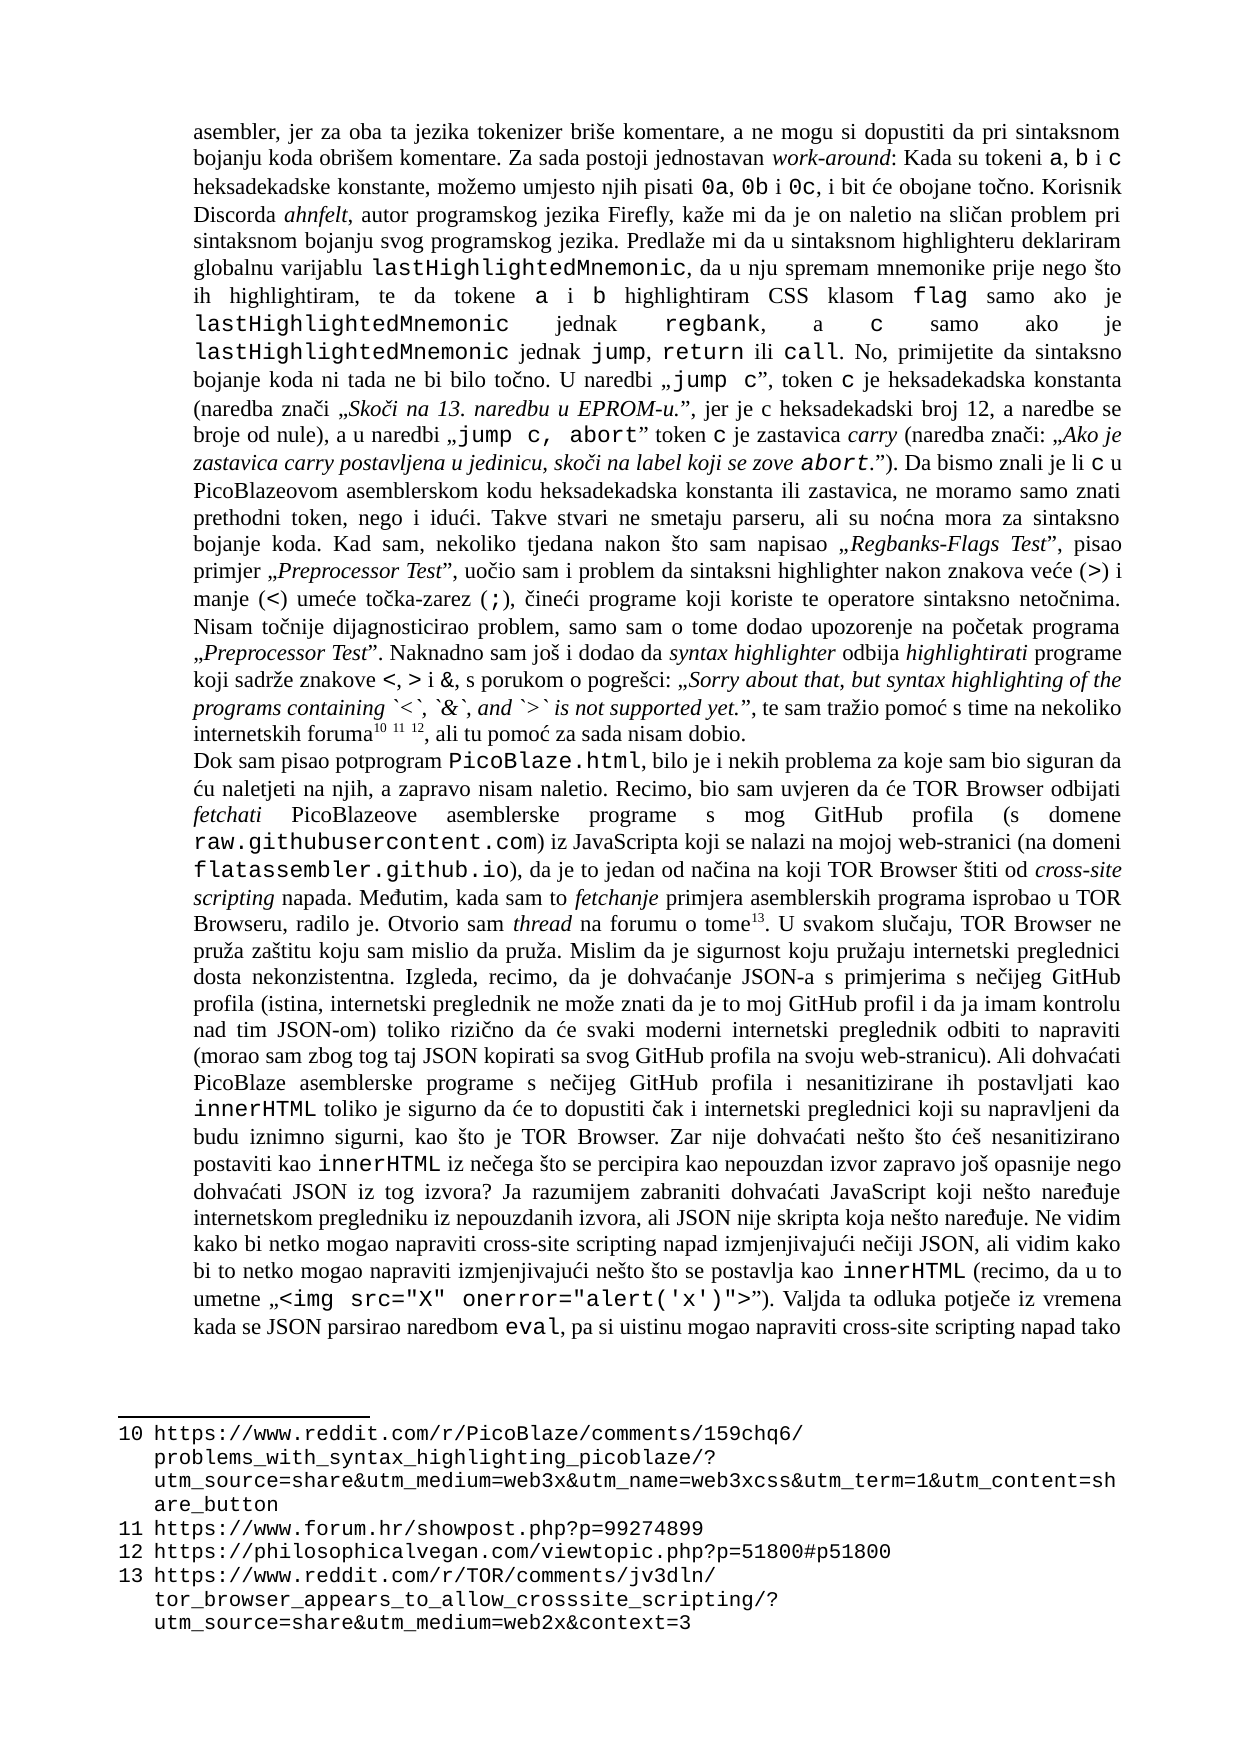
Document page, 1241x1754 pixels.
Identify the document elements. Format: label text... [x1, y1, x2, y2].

list https://www.forum.hr/showpost.php?p=99274899 [118, 1518, 1122, 1541]
list Dok sam pisao potprogram PicoBlaze.html, bilo je i nekih problema za koje sam bio siguran da ću naletjeti na njih, a zapravo nisam naletio. Recimo, bio sam uvjeren da će TOR Browser odbijati fetchati PicoBlazeove asemblerske programe s mog GitHub profila (s domene raw.githubusercontent.com) iz JavaScripta koji se nalazi na mojoj web-stranici (na domeni flatassembler.github.io), da je to jedan od načina na koji TOR Browser štiti od cross-site scripting napada. Međutim, kada sam to fetchanje primjera asemblerskih programa isprobao u TOR Browseru, radilo je. Otvorio sam thread na forumu o tome. U svakom slučaju, TOR Browser ne pruža zaštitu koju sam mislio da pruža. Mislim da je sigurnost koju pružaju internetski preglednici dosta nekonzistentna. Izgleda, recimo, da je dohvaćanje JSON-a s primjerima s nečijeg GitHub profila (istina, internetski preglednik ne može znati da je to moj GitHub profil i da ja imam kontrolu nad tim JSON-om) toliko rizično da će svaki moderni internetski preglednik odbiti to napraviti (morao sam zbog tog taj JSON kopirati sa svog GitHub profila na svoju web-stranicu). Ali dohvaćati PicoBlaze asemblerske programe s nečijeg GitHub profila i nesanitizirane ih postavljati kao innerHTML toliko je sigurno da će to dopustiti čak i internetski preglednici koji su napravljeni da budu iznimno sigurni, kao što je TOR Browser. Zar nije dohvaćati nešto što ćeš nesanitizirano postaviti kao innerHTML iz nečega što se percipira kao nepouzdan izvor zapravo još opasnije nego dohvaćati JSON iz tog izvora? Ja razumijem zabraniti dohvaćati JavaScript koji nešto naređuje internetskom pregledniku iz nepouzdanih izvora, ali JSON nije skripta koja nešto naređuje. Ne vidim kako bi netko mogao napraviti cross-site scripting napad izmjenjivajući nečiji JSON, ali vidim kako bi to netko mogao napraviti izmjenjivajući nešto što se postavlja kao innerHTML (recimo, da u to umetne „<img src="X" onerror="alert('x')">”). Valjda ta odluka potječe iz vremena kada se JSON parsirao naredbom eval, pa si uistinu mogao napraviti cross-site scripting napad tako [156, 747, 1122, 1342]
list asembler, jer za oba ta jezika tokenizer briše komentare, a ne mogu si dopustiti da pri sintaksnom bojanju koda obrišem komentare. Za sada postoji jednostavan work-around: Kada su tokeni a, b i c heksadekadske konstante, možemo umjesto njih pisati 0a, 0b i 0c, i bit će obojane točno. Korisnik Discorda ahnfelt, autor programskog jezika Firefly, kaže mi da je on naletio na sličan problem pri sintaksnom bojanju svog programskog jezika. Predlaže mi da u sintaksnom highlighteru deklariram globalnu varijablu lastHighlightedMnemonic, da u nju spremam mnemonike prije nego što ih highlightiram, te da tokene a i b highlightiram CSS klasom flag samo ako je lastHighlightedMnemonic jednak regbank, a c samo ako je lastHighlightedMnemonic jednak jump, return ili call. No, primijetite da sintaksno bojanje koda ni tada ne bi bilo točno. U naredbi „jump c”, token c je heksadekadska konstanta (naredba znači „Skoči na 13. naredbu u EPROM-u.”, jer je c heksadekadski broj 12, a naredbe se broje od nule), a u naredbi „jump c, abort” token c je zastavica carry (naredba znači: „Ako je zastavica carry postavljena u jedinicu, skoči na label koji se zove abort.”). Da bismo znali je li c u PicoBlazeovom asemblerskom kodu heksadekadska konstanta ili zastavica, ne moramo samo znati prethodni token, nego i idući. Takve stvari ne smetaju parseru, ali su noćna mora za sintaksno bojanje koda. Kad sam, nekoliko tjedana nakon što sam napisao „Regbanks-Flags Test”, pisao primjer „Preprocessor Test”, uočio sam i problem da sintaksni highlighter nakon znakova veće (>) i manje (<) umeće točka-zarez (;), čineći programe koji koriste te operatore sintaksno netočnima. Nisam točnije dijagnosticirao problem, samo sam o tome dodao upozorenje na početak programa „Preprocessor Test”. Naknadno sam još i dodao da syntax highlighter odbija highlightirati programe koji sadrže znakove <, > i &, s porukom o pogrešci: „Sorry about that, but syntax highlighting of the programs containing `<`, `&`, and `>` is not supported yet.”, te sam tražio pomoć s time na nekoliko internetskih foruma , ali tu pomoć za sada nisam dobio. [156, 118, 1122, 747]
list https://www.reddit.com/r/PicoBlaze/comments/159chq6/problems_with_syntax_highlighting_picoblaze/?utm_source=share&utm_medium=web3x&utm_name=web3xcss&utm_term=1&utm_content=share_button [118, 1423, 1122, 1518]
list https://www.reddit.com/r/TOR/comments/jv3dln/tor_browser_appears_to_allow_crosssite_scripting/?utm_source=share&utm_medium=web2x&context=3 [118, 1565, 1122, 1636]
list https://philosophicalvegan.com/viewtopic.php?p=51800#p51800 [118, 1541, 1122, 1565]
